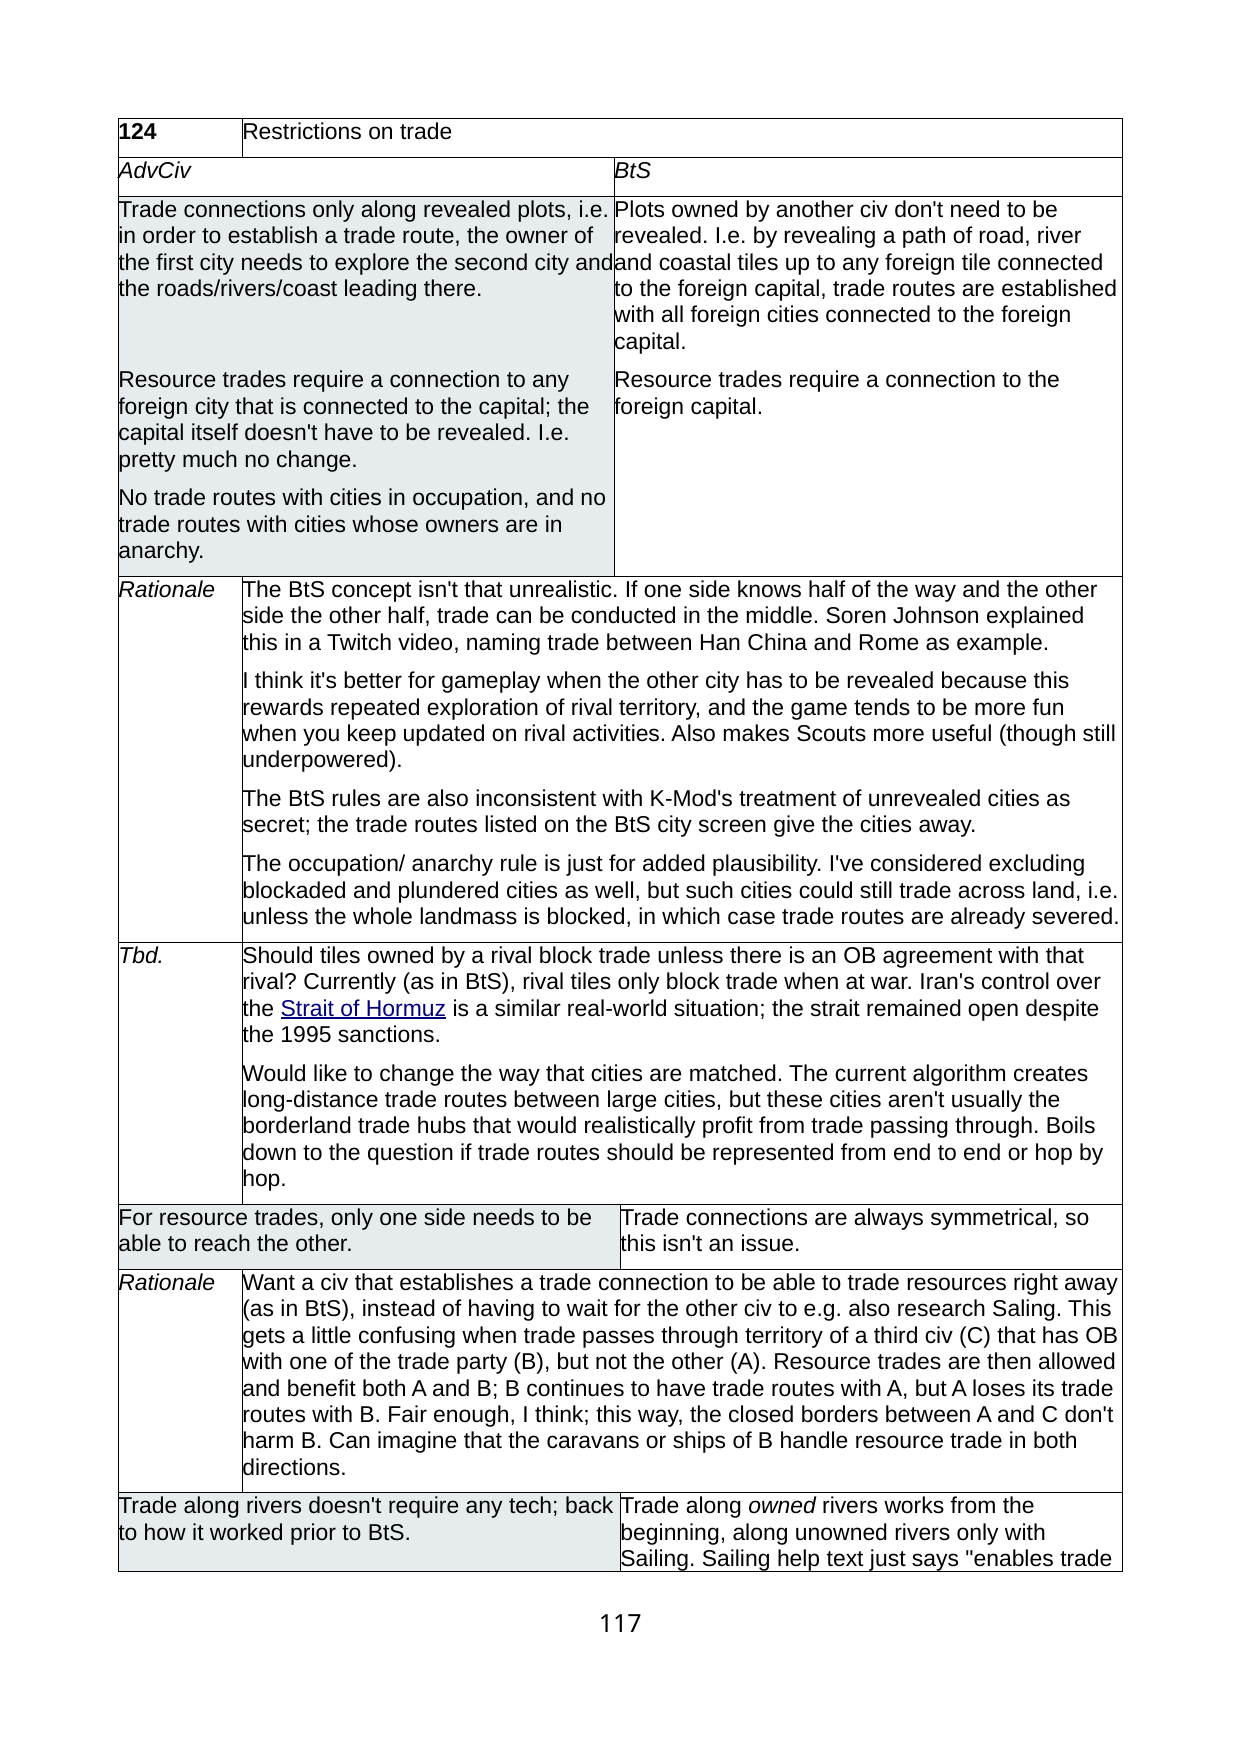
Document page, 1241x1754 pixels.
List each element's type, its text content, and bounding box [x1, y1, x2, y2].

table_cell Rationale [119, 577, 242, 942]
table_cell Plots owned by another civ don't need to be revealed. I.e. by revealing a path of road, river and coastal tiles up to any foreign tile connected to the foreign capital, trade routes are established with all foreign cities connected to the foreign capital. Resource trades require a connection to the foreign capital. [615, 197, 1122, 576]
table_cell BtS [615, 158, 1122, 196]
table_cell Trade connections only along revealed plots, i.e. in order to establish a trade route, the owner of the first city needs to explore the second city and the roads/rivers/coast leading there. Resource trades require a connection to any foreign city that is connected to the capital; the capital itself doesn't have to be revealed. I.e. pretty much no change. No trade routes with cities in occupation, and no trade routes with cities whose owners are in anarchy. [119, 197, 614, 576]
table_header 124 [119, 119, 242, 157]
table_cell The BtS concept isn't that unrealistic. If one side knows half of the way and the other side the other half, trade can be conducted in the middle. Soren Johnson explained this in a Twitch video, naming trade between Han China and Rome as example. I think it's better for gameplay when the other city has to be revealed because this rewards repeated exploration of rival territory, and the game tends to be more fun when you keep updated on rival activities. Also makes Scouts more useful (though still underpowered). The BtS rules are also inconsistent with K-Mod's treatment of unrevealed cities as secret; the trade routes listed on the BtS city screen give the cities away. The occupation/ anarchy rule is just for added plausibility. I've considered excluding blockaded and plundered cities as well, but such cities could still trade across land, i.e. unless the whole landmass is blocked, in which case trade routes are already severed. [243, 577, 1122, 942]
table_header Restrictions on trade [243, 119, 1122, 157]
table_cell Trade along owned rivers works from the beginning, along unowned rivers only with Sailing. Sailing help text just says "enables trade [621, 1493, 1122, 1571]
table_cell Want a civ that establishes a trade connection to be able to trade resources right away (as in BtS), instead of having to wait for the other civ to e.g. also research Saling. This gets a little confusing when trade passes through territory of a third civ (C) that has OB with one of the trade party (B), but not the other (A). Resource trades are then allowed and benefit both A and B; B continues to have trade routes with A, but A loses its trade routes with B. Fair enough, I think; this way, the closed borders between A and C don't harm B. Can imagine that the caravans or ships of B handle resource trade in both directions. [243, 1270, 1122, 1492]
table_cell Rationale [119, 1270, 242, 1492]
table_cell AdvCiv [119, 158, 614, 196]
table_cell Should tiles owned by a rival block trade unless there is an OB agreement with that rival? Currently (as in BtS), rival tiles only block trade when at war. Iran's control over the Strait of Hormuz is a similar real-world situation; the strait remained open despite the 1995 sanctions. Would like to change the way that cities are matched. The current algorithm creates long-distance trade routes between large cities, but these cities aren't usually the borderland trade hubs that would realistically profit from trade passing through. Boils down to the question if trade routes should be represented from end to end or hop by hop. [243, 943, 1122, 1204]
table_cell Trade along rivers doesn't require any tech; back to how it worked prior to BtS. [119, 1493, 620, 1571]
table_cell Tbd. [119, 943, 242, 1204]
table_cell For resource trades, only one side needs to be able to reach the other. [119, 1205, 620, 1269]
table_cell Trade connections are always symmetrical, so this isn't an issue. [621, 1205, 1122, 1269]
